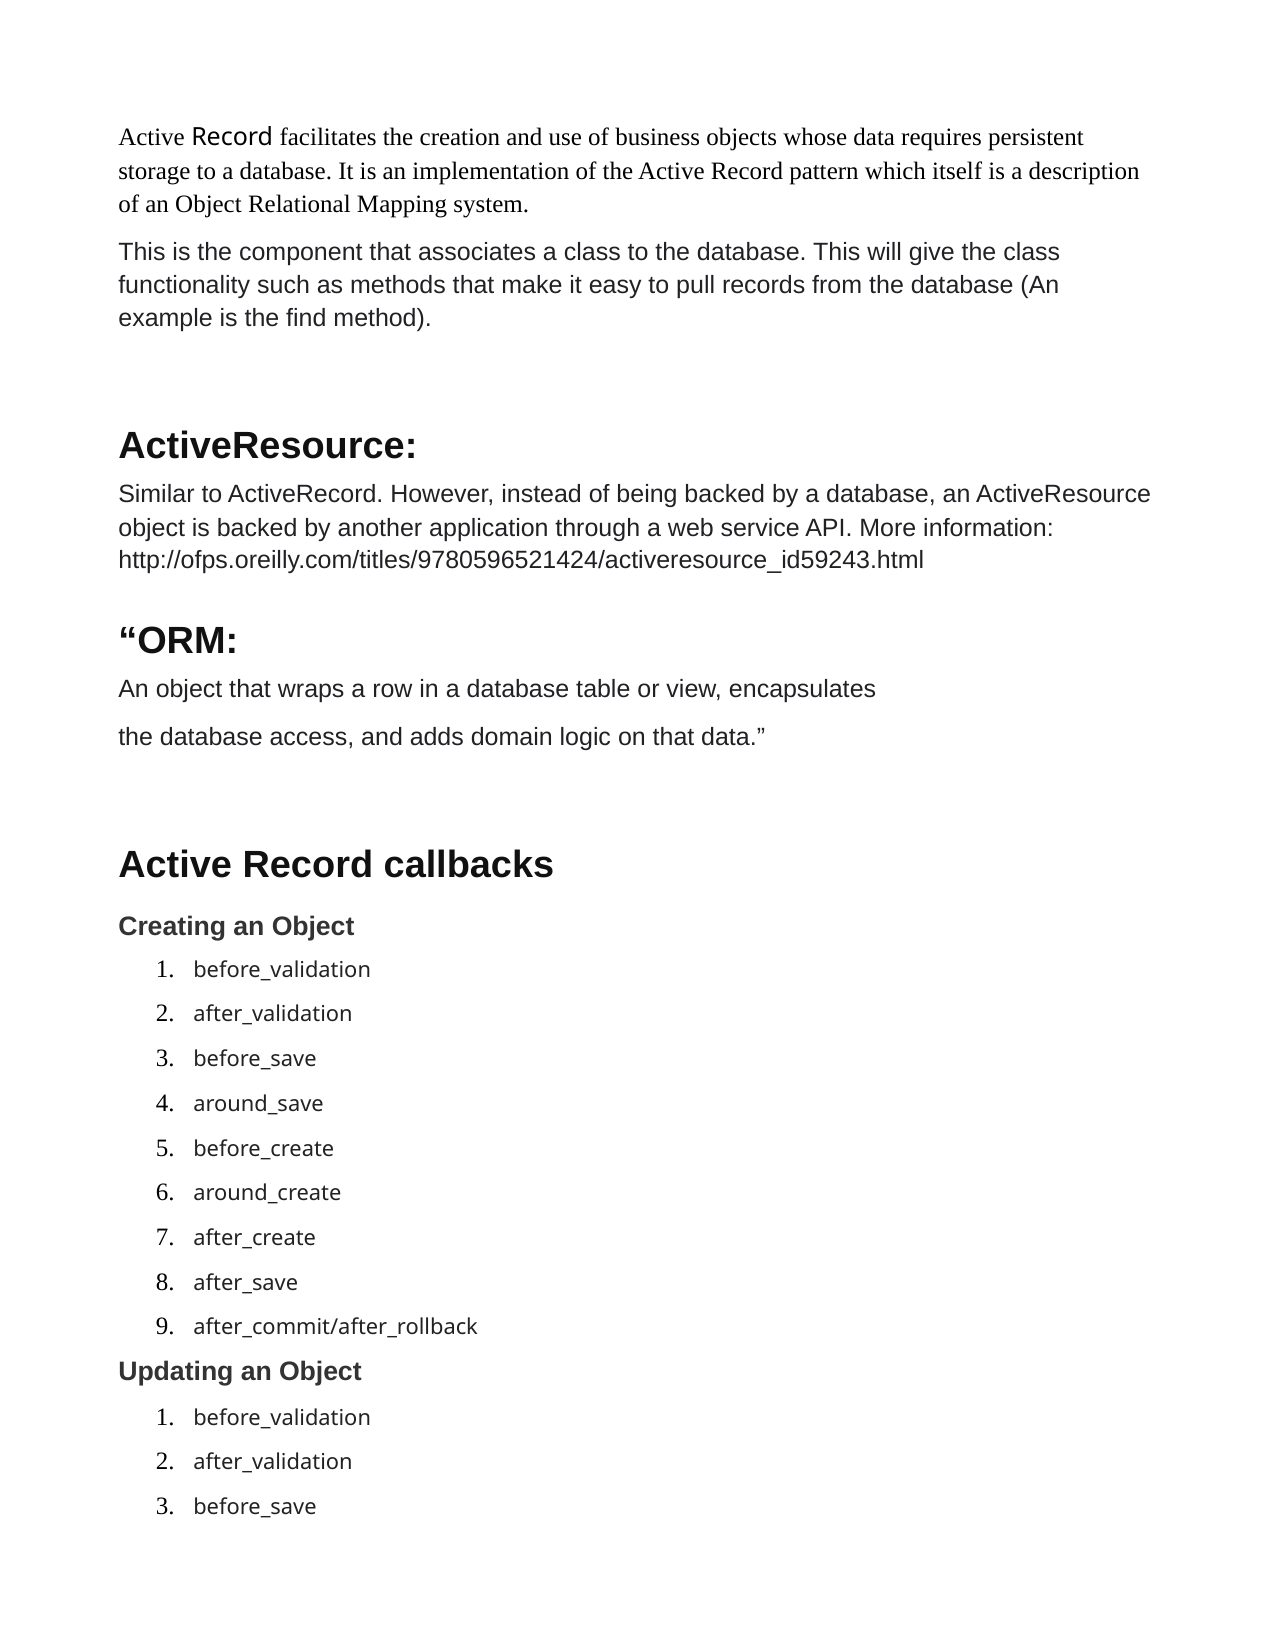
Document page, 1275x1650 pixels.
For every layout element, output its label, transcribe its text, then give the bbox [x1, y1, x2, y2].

list around_save [156, 1088, 1157, 1118]
list after_validation [156, 1446, 1157, 1476]
subtitle Active Record callbacks [118, 842, 1157, 886]
text Active Record facilitates the creation and use of business objects whose data requires persistent storage to a database. It is an implementation of the Active Record pattern which itself is a description of an Object Relational Mapping system. [118, 118, 1157, 218]
subtitle “ORM: [118, 618, 1157, 662]
list Updating an Object [118, 1356, 1157, 1386]
list around_create [156, 1177, 1157, 1207]
text This is the component that associates a class to the database. This will give the class functionality such as methods that make it easy to pull records from the database (An example is the find method). [118, 237, 1157, 332]
list after_validation [156, 998, 1157, 1028]
list before_save [156, 1043, 1157, 1073]
list after_create [156, 1222, 1157, 1252]
list after_commit/after_rollback [156, 1311, 1157, 1341]
list before_save [156, 1491, 1157, 1521]
list before_validation [156, 954, 1157, 983]
text Similar to ActiveRecord. However, instead of being backed by a database, an ActiveResource object is backed by another application through a web service API. More information: http://ofps.oreilly.com/titles/9780596521424/activeresource_id59243.html [118, 479, 1157, 574]
list after_save [156, 1267, 1157, 1296]
list before_create [156, 1132, 1157, 1162]
subtitle Creating an Object [118, 911, 1157, 941]
text An object that wraps a row in a database table or view, encapsulates [118, 674, 1157, 703]
list before_validation [156, 1402, 1157, 1431]
text the database access, and adds domain logic on that data.” [118, 722, 1157, 751]
subtitle ActiveResource: [118, 423, 1157, 467]
